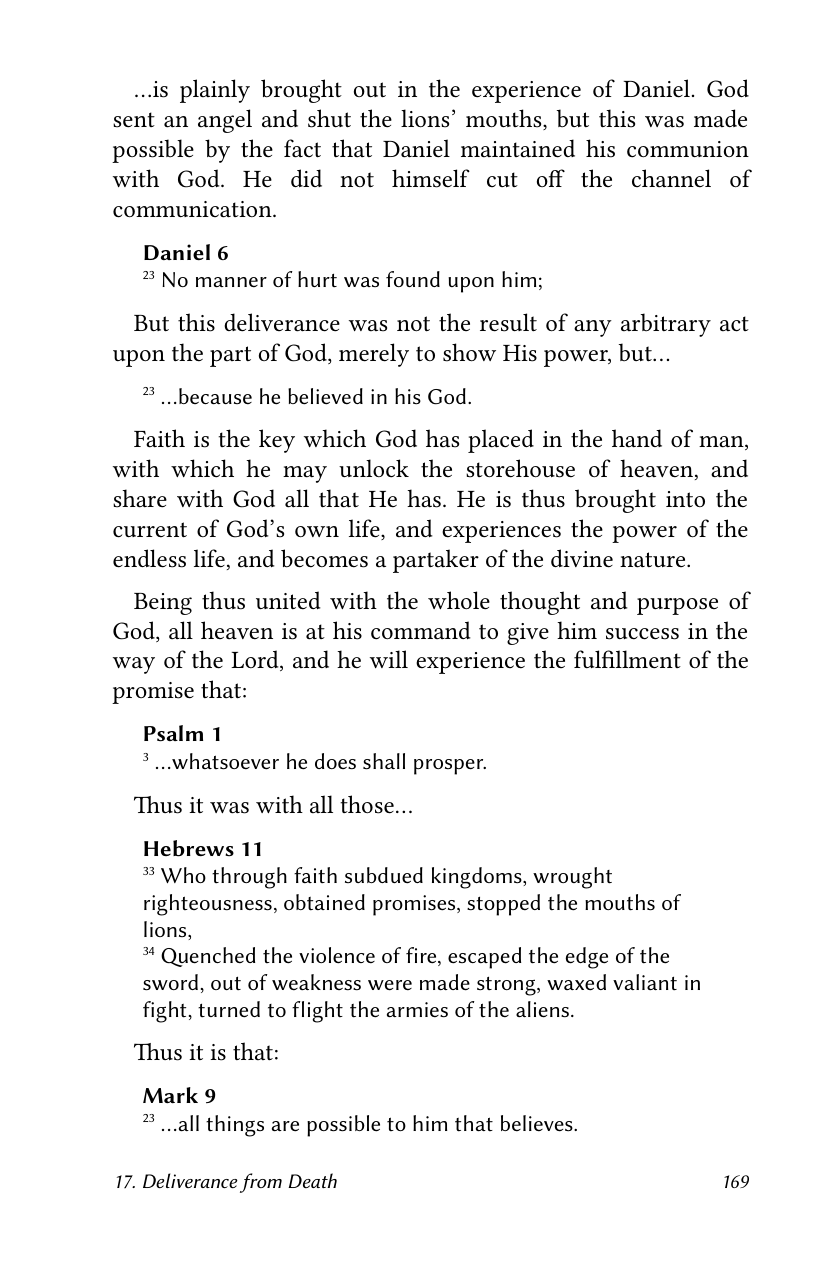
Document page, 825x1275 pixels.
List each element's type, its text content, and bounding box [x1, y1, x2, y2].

text Faith is the key which God has placed in the hand of man, with which he may unlock the storehouse of heaven, and share with God all that He has. He is thus brought into the current of God’s own life, and experiences the power of the endless life, and becomes a partaker of the divine nature. [112, 425, 750, 573]
text Psalm 1 [142, 721, 750, 747]
text Mark 9 [142, 1083, 750, 1109]
text 33 Who through faith subdued kingdoms, wrought righteousness, obtained promises, stopped the mouths of lions, [142, 863, 720, 943]
text ...is plainly brought out in the experience of Daniel. God sent an angel and shut the lions’ mouths, but this was made possible by the fact that Daniel maintained his communion with God. He did not himself cut off the channel of communication. [112, 75, 750, 223]
text 23 No manner of hurt was found upon him; [142, 267, 720, 293]
text Being thus united with the whole thought and purpose of God, all heaven is at his command to give him success in the way of the Lord, and he will experience the fulfillment of the promise that: [112, 587, 750, 705]
text Thus it is that: [112, 1038, 750, 1067]
text 3 ...whatsoever he does shall prosper. [142, 749, 720, 775]
text But this deliverance was not the result of any arbitrary act upon the part of God, merely to show His power, but… [112, 309, 750, 367]
text Hebrews 11 [142, 836, 750, 862]
text Daniel 6 [142, 239, 750, 266]
text 23 ...all things are possible to him that believes. [142, 1111, 720, 1137]
text 34 Quenched the violence of fire, escaped the edge of the sword, out of weakness were made strong, waxed valiant in fight, turned to flight the armies of the aliens. [142, 943, 720, 1023]
text 23 ...because he believed in his God. [142, 383, 720, 410]
text Thus it was with all those… [112, 791, 750, 819]
